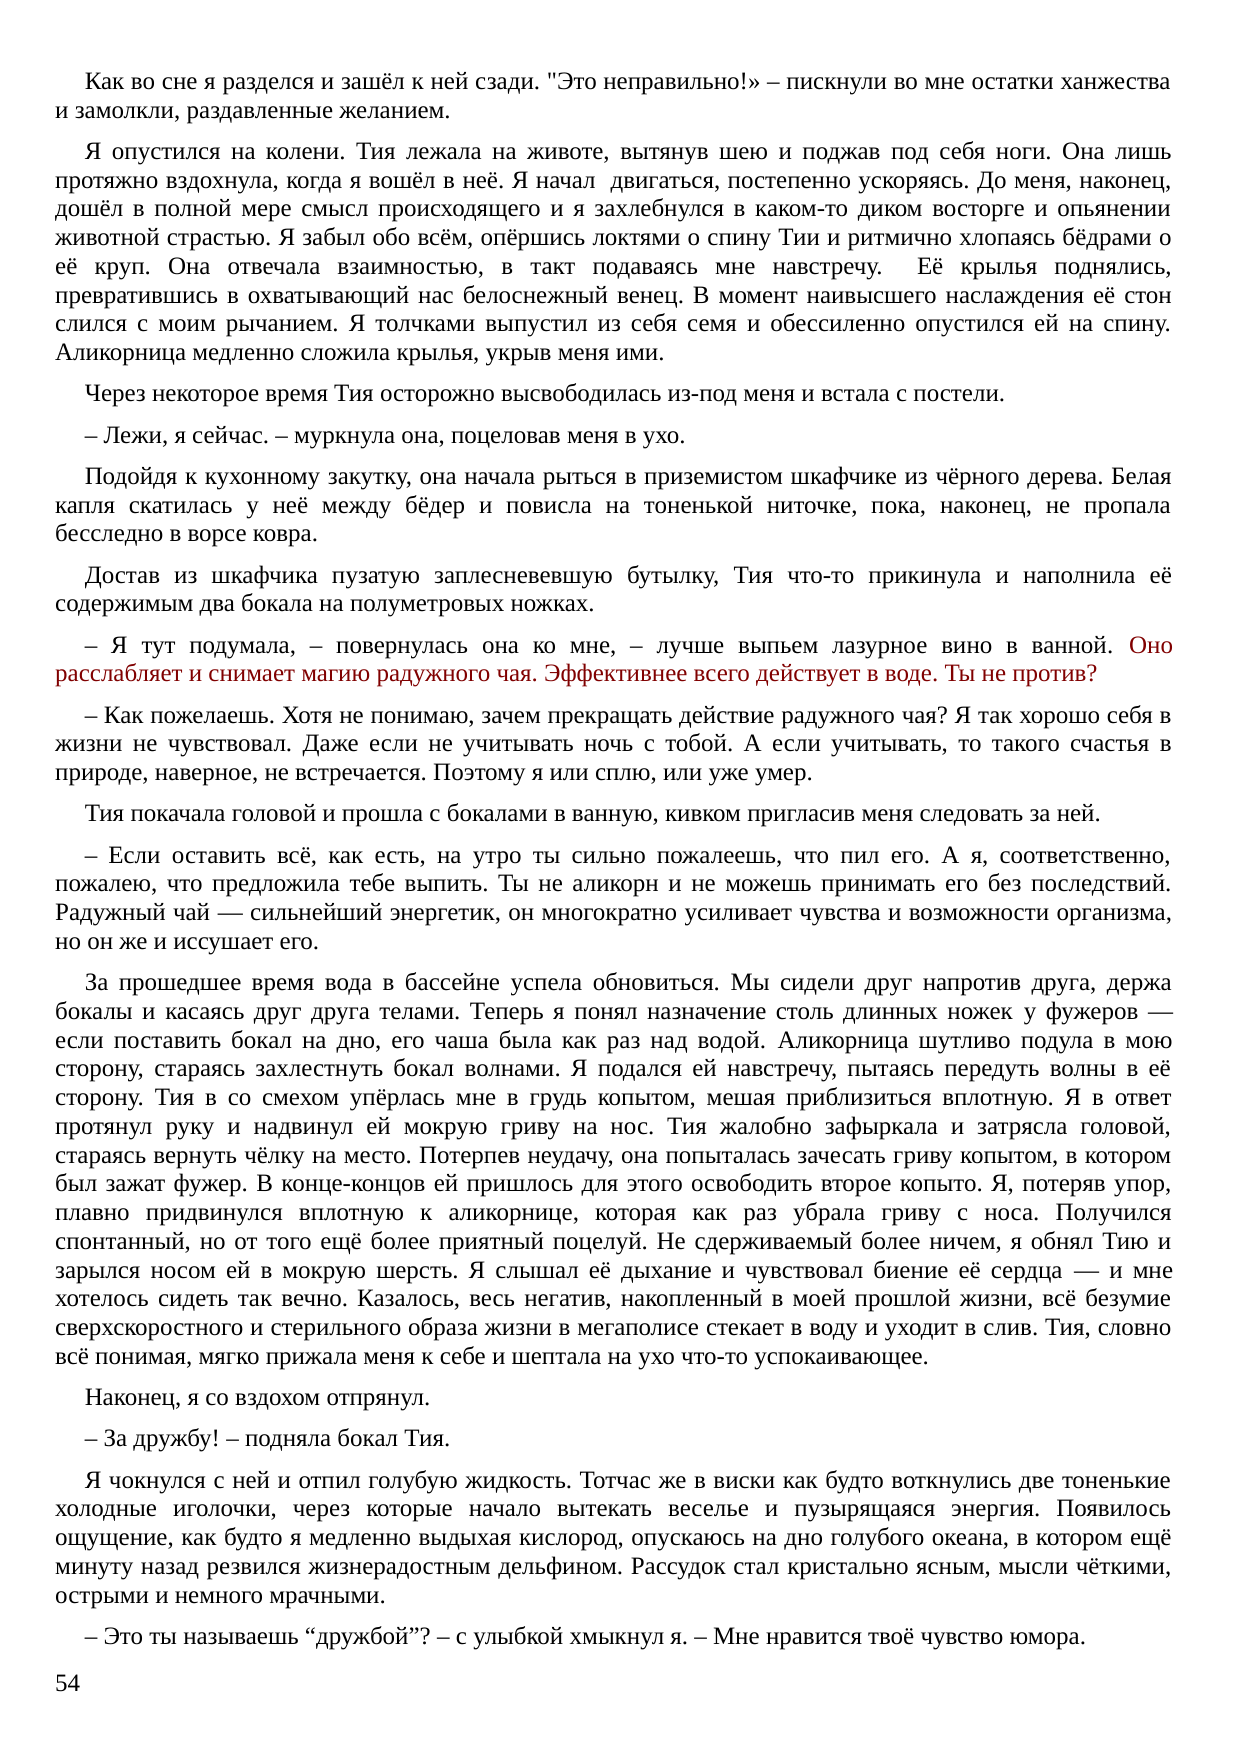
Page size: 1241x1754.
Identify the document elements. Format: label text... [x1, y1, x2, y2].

text За прошедшее время вода в бассейне успела обновиться. Мы сидели друг напротив друга, держа бокалы и касаясь друг друга телами. Теперь я понял назначение столь длинных ножек у фужеров — если поставить бокал на дно, его чаша была как раз над водой. Аликорница шутливо подула в мою сторону, стараясь захлестнуть бокал волнами. Я подался ей навстречу, пытаясь передуть волны в её сторону. Тия в со смехом упёрлась мне в грудь копытом, мешая приблизиться вплотную. Я в ответ протянул руку и надвинул ей мокрую гриву на нос. Тия жалобно зафыркала и затрясла головой, стараясь вернуть чёлку на место. Потерпев неудачу, она попыталась зачесать гриву копытом, в котором был зажат фужер. В конце-концов ей пришлось для этого освободить второе копыто. Я, потеряв упор, плавно придвинулся вплотную к аликорнице, которая как раз убрала гриву с носа. Получился спонтанный, но от того ещё более приятный поцелуй. Не сдерживаемый более ничем, я обнял Тию и зарылся носом ей в мокрую шерсть. Я слышал её дыхание и чувствовал биение её сердца — и мне хотелось сидеть так вечно. Казалось, весь негатив, накопленный в моей прошлой жизни, всё безумие сверхскоростного и стерильного образа жизни в мегаполисе стекает в воду и уходит в слив. Тия, словно всё понимая, мягко прижала меня к себе и шептала на ухо что-то успокаивающее. [55, 967, 1173, 1370]
text Через некоторое время Тия осторожно высвободилась из-под меня и встала с постели. [55, 378, 1173, 407]
text – Я тут подумала, – повернулась она ко мне, – лучше выпьем лазурное вино в ванной. Оно расслабляет и снимает магию радужного чая. Эффективнее всего действует в воде. Ты не против? [55, 630, 1173, 687]
text Достав из шкафчика пузатую заплесневевшую бутылку, Тия что-то прикинула и наполнила её содержимым два бокала на полуметровых ножках. [55, 560, 1173, 617]
text Подойдя к кухонному закутку, она начала рыться в приземистом шкафчике из чёрного дерева. Белая капля скатилась у неё между бёдер и повисла на тоненькой ниточке, пока, наконец, не пропала бесследно в ворсе ковра. [55, 461, 1173, 547]
text – Лежи, я сейчас. – муркнула она, поцеловав меня в ухо. [55, 420, 1173, 448]
text Я опустился на колени. Тия лежала на животе, вытянув шею и поджав под себя ноги. Она лишь протяжно вздохнула, когда я вошёл в неё. Я начал двигаться, постепенно ускоряясь. До меня, наконец, дошёл в полной мере смысл происходящего и я захлебнулся в каком-то диком восторге и опьянении животной страстью. Я забыл обо всём, опёршись локтями о спину Тии и ритмично хлопаясь бёдрами о её круп. Она отвечала взаимностью, в такт подаваясь мне навстречу. Её крылья поднялись, превратившись в охватывающий нас белоснежный венец. В момент наивысшего наслаждения её стон слился с моим рычанием. Я толчками выпустил из себя семя и обессиленно опустился ей на спину. Аликорница медленно сложила крылья, укрыв меня ими. [55, 136, 1173, 366]
text – Если оставить всё, как есть, на утро ты сильно пожалеешь, что пил его. А я, соответственно, пожалею, что предложила тебе выпить. Ты не аликорн и не можешь принимать его без последствий. Радужный чай — сильнейший энергетик, он многократно усиливает чувства и возможности организма, но он же и иссушает его. [55, 840, 1173, 955]
text – Как пожелаешь. Хотя не понимаю, зачем прекращать действие радужного чая? Я так хорошо себя в жизни не чувствовал. Даже если не учитывать ночь с тобой. А если учитывать, то такого счастья в природе, наверное, не встречается. Поэтому я или сплю, или уже умер. [55, 700, 1173, 786]
text Тия покачала головой и прошла с бокалами в ванную, кивком пригласив меня следовать за ней. [55, 798, 1173, 827]
text – Это ты называешь “дружбой”? – с улыбкой хмыкнул я. – Мне нравится твоё чувство юмора. [55, 1621, 1173, 1650]
text Я чокнулся с ней и отпил голубую жидкость. Тотчас же в виски как будто воткнулись две тоненькие холодные иголочки, через которые начало вытекать веселье и пузырящаяся энергия. Появилось ощущение, как будто я медленно выдыхая кислород, опускаюсь на дно голубого океана, в котором ещё минуту назад резвился жизнерадостным дельфином. Рассудок стал кристально ясным, мысли чёткими, острыми и немного мрачными. [55, 1465, 1173, 1608]
text Как во сне я разделся и зашёл к ней сзади. "Это неправильно!» – пискнули во мне остатки ханжества и замолкли, раздавленные желанием. [55, 66, 1173, 123]
text Наконец, я со вздохом отпрянул. [55, 1382, 1173, 1411]
text – За дружбу! – подняла бокал Тия. [55, 1423, 1173, 1452]
